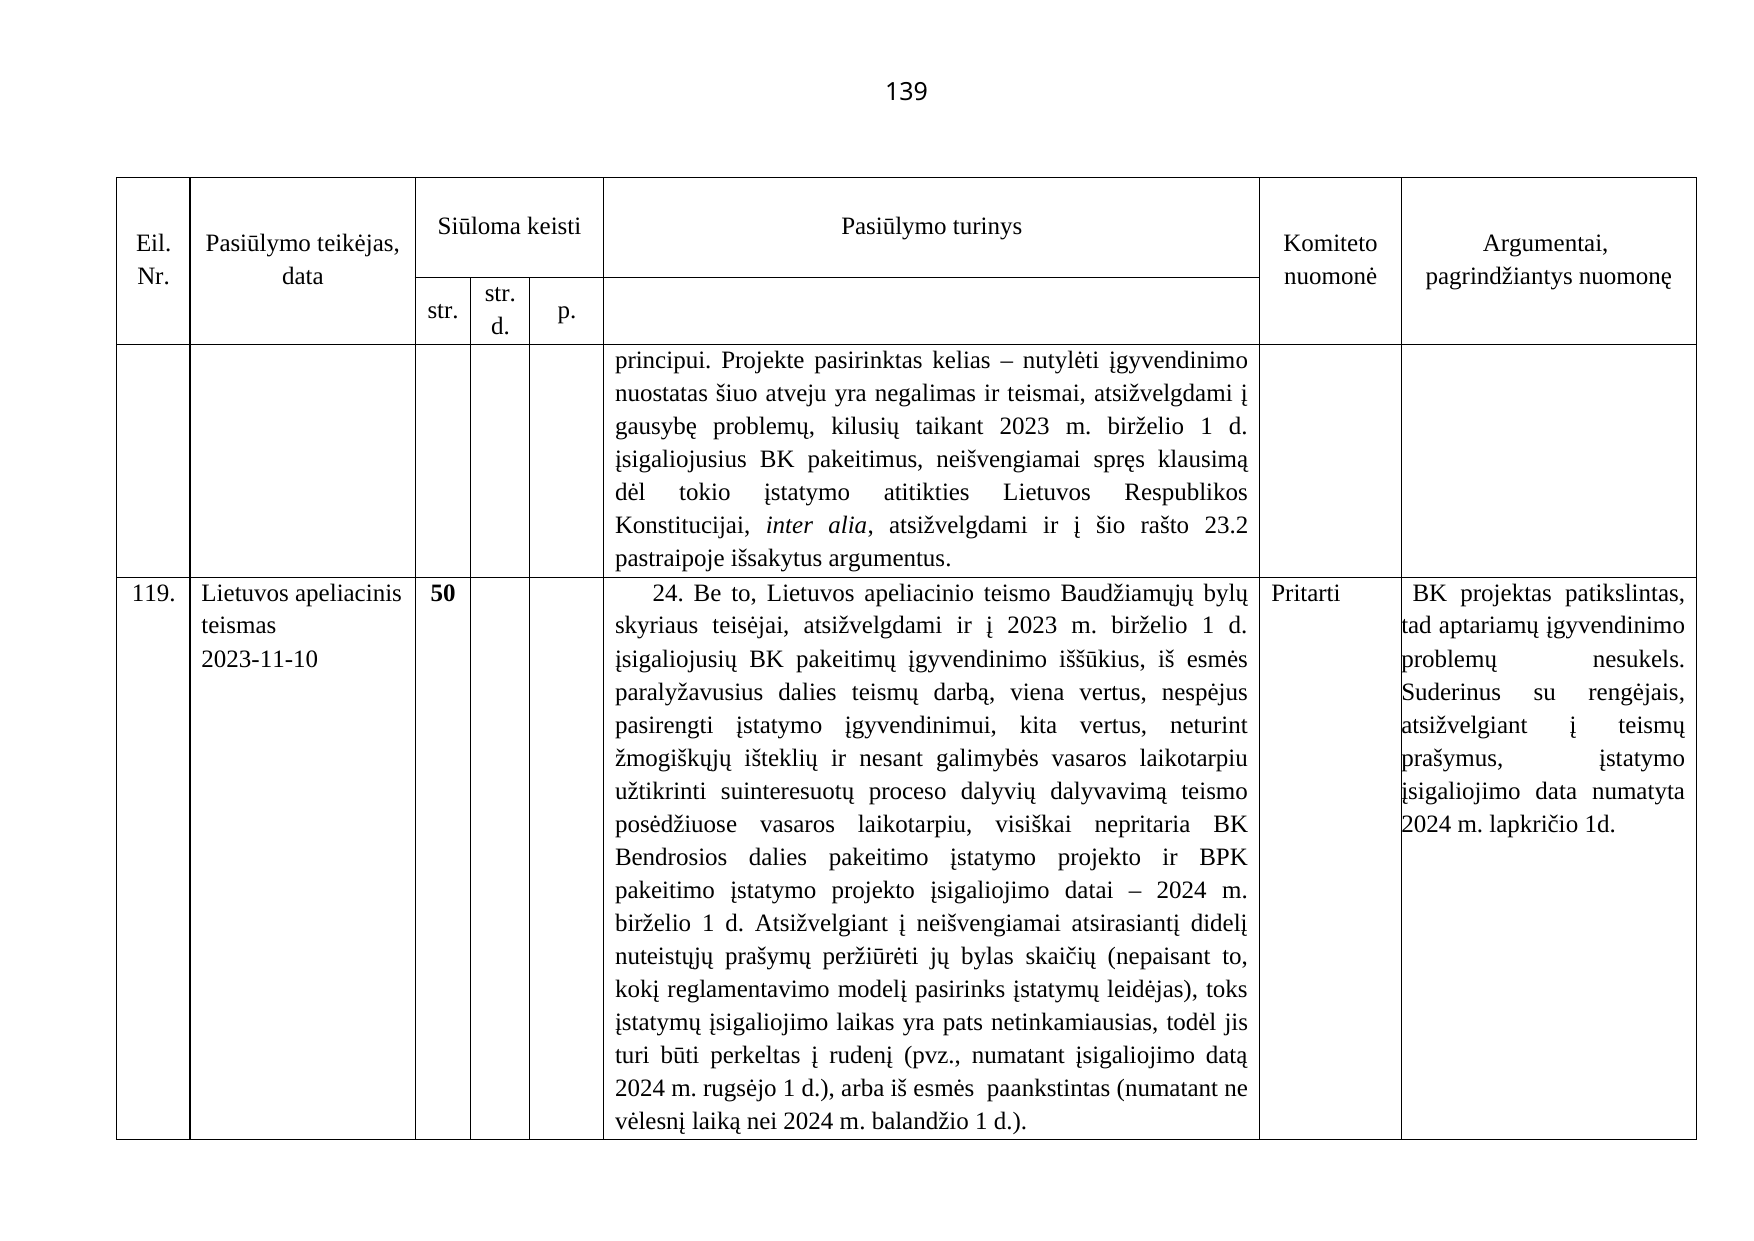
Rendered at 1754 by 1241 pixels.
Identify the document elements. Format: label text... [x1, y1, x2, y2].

table_header Siūloma keisti [416, 178, 603, 277]
table_cell [530, 345, 603, 577]
table_cell 119. [117, 578, 189, 1139]
table_cell [471, 578, 529, 1139]
table_cell BK projektas patikslintas, tad aptariamų įgyvendinimo problemų nesukels. Suderinus su rengėjais, atsižvelgiant į teismų prašymus, įstatymo įsigaliojimo data numatyta 2024 m. lapkričio 1d. [1402, 578, 1696, 1139]
table_header Argumentai, pagrindžiantys nuomonę [1402, 178, 1696, 344]
table_cell str. [416, 278, 470, 344]
table_cell Lietuvos apeliacinis teismas 2023-11-10 [191, 578, 415, 1139]
table_cell principui. Projekte pasirinktas kelias – nutylėti įgyvendinimo nuostatas šiuo atveju yra negalimas ir teismai, atsižvelgdami į gausybę problemų, kilusių taikant 2023 m. birželio 1 d. įsigaliojusius BK pakeitimus, neišvengiamai spręs klausimą dėl tokio įstatymo atitikties Lietuvos Respublikos Konstitucijai, inter alia, atsižvelgdami ir į šio rašto 23.2 pastraipoje išsakytus argumentus. [604, 345, 1259, 577]
table_header Komiteto nuomonė [1260, 178, 1401, 344]
table_cell 50 [416, 578, 470, 1139]
table_cell [1260, 345, 1401, 577]
table_cell Pritarti [1260, 578, 1401, 1139]
table_cell [191, 345, 415, 577]
table_cell [1402, 345, 1696, 577]
table_cell [416, 345, 470, 577]
table_cell [604, 278, 1259, 344]
table_cell [117, 345, 189, 577]
table_cell [530, 578, 603, 1139]
table_header Pasiūlymo turinys [604, 178, 1259, 277]
table_cell str. d. [471, 278, 529, 344]
table_header Eil. Nr. [117, 178, 189, 344]
table_cell 24. Be to, Lietuvos apeliacinio teismo Baudžiamųjų bylų skyriaus teisėjai, atsižvelgdami ir į 2023 m. birželio 1 d. įsigaliojusių BK pakeitimų įgyvendinimo iššūkius, iš esmės paralyžavusius dalies teismų darbą, viena vertus, nespėjus pasirengti įstatymo įgyvendinimui, kita vertus, neturint žmogiškųjų išteklių ir nesant galimybės vasaros laikotarpiu užtikrinti suinteresuotų proceso dalyvių dalyvavimą teismo posėdžiuose vasaros laikotarpiu, visiškai nepritaria BK Bendrosios dalies pakeitimo įstatymo projekto ir BPK pakeitimo įstatymo projekto įsigaliojimo datai – 2024 m. birželio 1 d. Atsižvelgiant į neišvengiamai atsirasiantį didelį nuteistųjų prašymų peržiūrėti jų bylas skaičių (nepaisant to, kokį reglamentavimo modelį pasirinks įstatymų leidėjas), toks įstatymų įsigaliojimo laikas yra pats netinkamiausias, todėl jis turi būti perkeltas į rudenį (pvz., numatant įsigaliojimo datą 2024 m. rugsėjo 1 d.), arba iš esmės paankstintas (numatant ne vėlesnį laiką nei 2024 m. balandžio 1 d.). [604, 578, 1259, 1139]
table_cell p. [530, 278, 603, 344]
table_header Pasiūlymo teikėjas, data [191, 178, 415, 344]
table_cell [471, 345, 529, 577]
